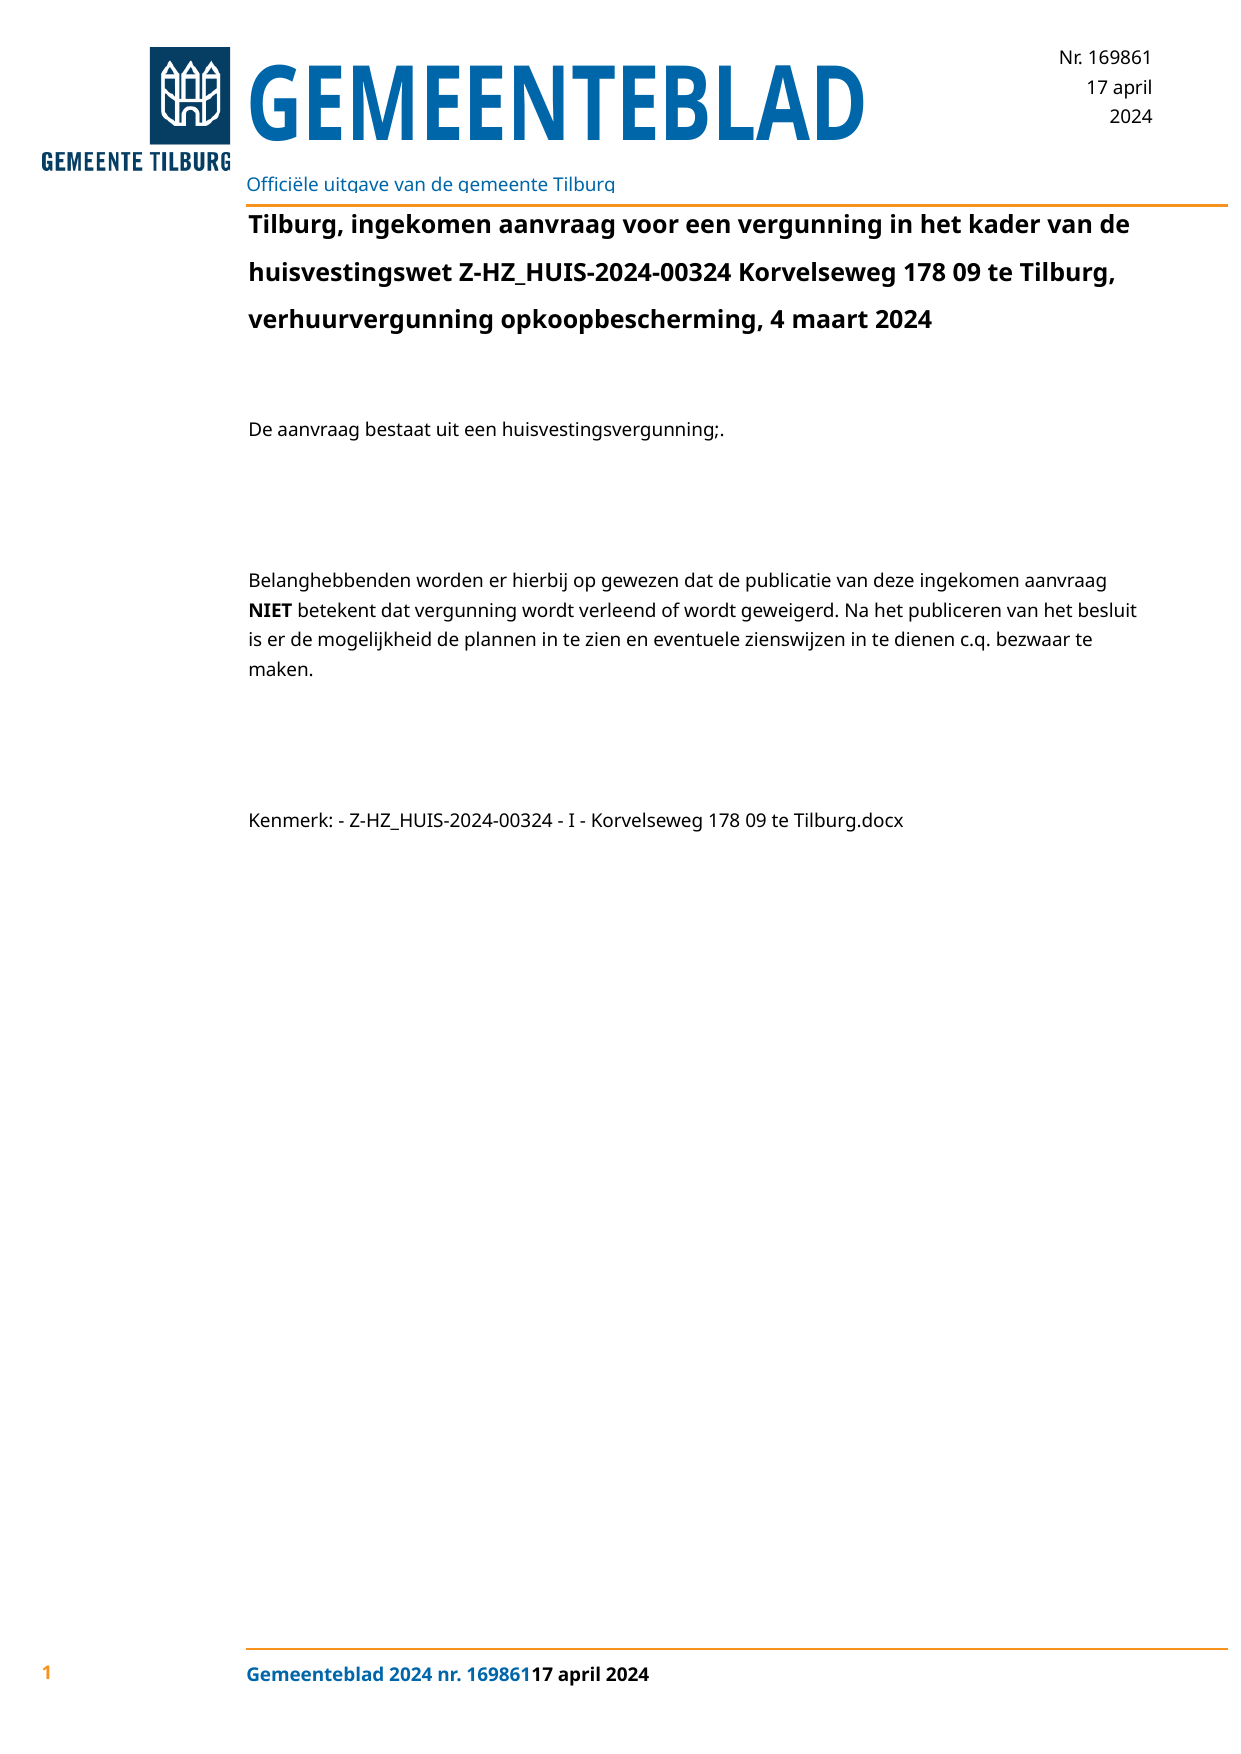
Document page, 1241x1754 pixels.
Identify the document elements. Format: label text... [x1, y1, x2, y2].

picture [41, 47, 231, 172]
text Belanghebbenden worden er hierbij op gewezen dat de publicatie van deze ingekomen aanvraag NIET betekent dat vergunning wordt verleend of wordt geweigerd. Na het publiceren van het besluit is er de mogelijkheid de plannen in te zien en eventuele zienswijzen in te dienen c.q. bezwaar te maken. [248, 567, 1152, 682]
text Kenmerk: - Z-HZ_HUIS-2024-00324 - I - Korvelseweg 178 09 te Tilburg.docx [248, 807, 1152, 833]
text De aanvraag bestaat uit een huisvestingsvergunning;. [248, 416, 1152, 442]
text Tilburg, ingekomen aanvraag voor een vergunning in het kader van de huisvestingswet Z-HZ_HUIS-2024-00324 Korvelseweg 178 09 te Tilburg, verhuurvergunning opkoopbescherming, 4 maart 2024 [248, 207, 1152, 336]
